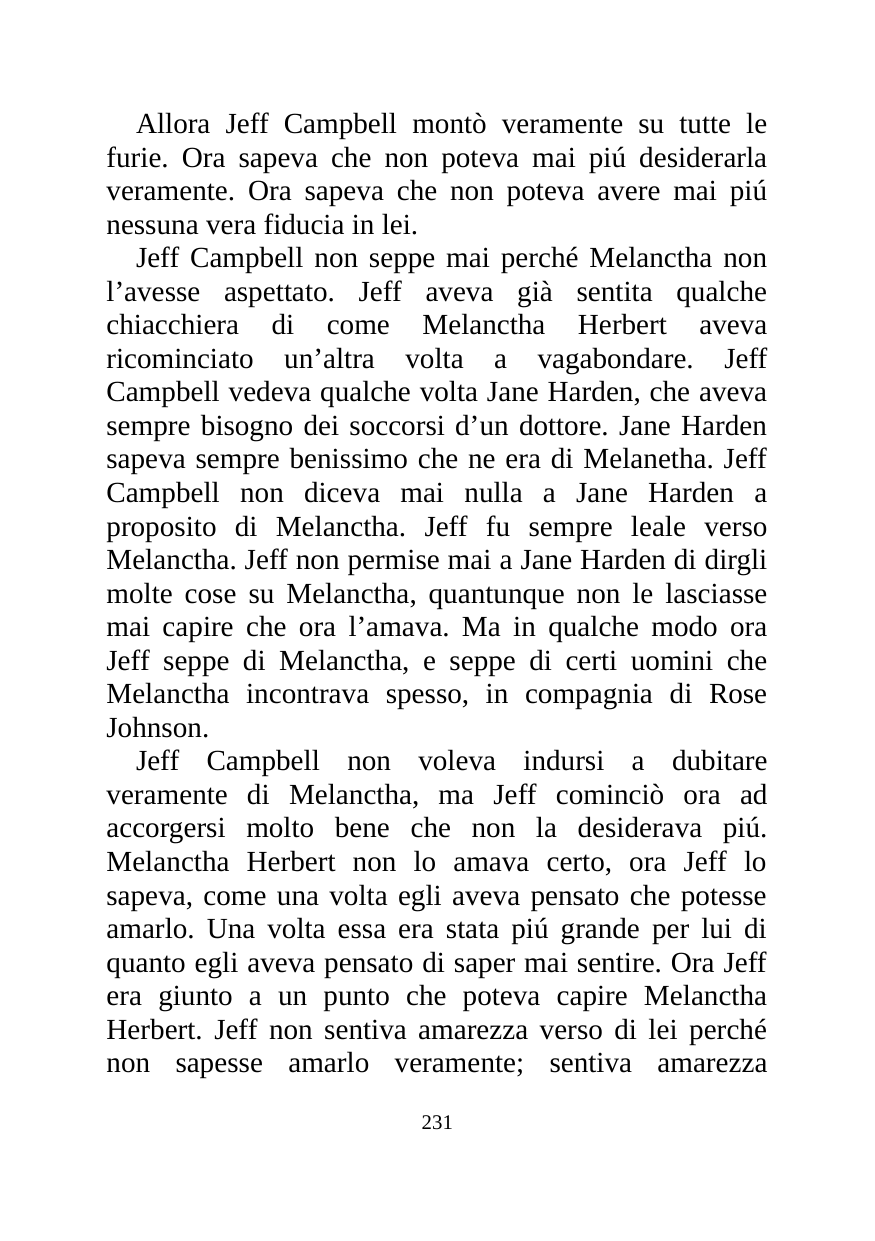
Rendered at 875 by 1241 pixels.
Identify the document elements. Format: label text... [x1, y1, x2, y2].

text Jeff Campbell non seppe mai perché Melanctha non l’avesse aspettato. Jeff aveva già sentita qualche chiacchiera di come Melanctha Herbert aveva ricominciato un’altra volta a vagabondare. Jeff Campbell vedeva qualche volta Jane Harden, che aveva sempre bisogno dei soccorsi d’un dottore. Jane Harden sapeva sempre benissimo che ne era di Melanetha. Jeff Campbell non diceva mai nulla a Jane Harden a proposito di Melanctha. Jeff fu sempre leale verso Melanctha. Jeff non permise mai a Jane Harden di dirgli molte cose su Melanctha, quantunque non le lasciasse mai capire che ora l’amava. Ma in qualche modo ora Jeff seppe di Melanctha, e seppe di certi uomini che Melanctha incontrava spesso, in compagnia di Rose Johnson. [106, 240, 768, 743]
text Jeff Campbell non voleva indursi a dubitare veramente di Melanctha, ma Jeff cominciò ora ad accorgersi molto bene che non la desiderava piú. Melanctha Herbert non lo amava certo, ora Jeff lo sapeva, come una volta egli aveva pensato che potesse amarlo. Una volta essa era stata piú grande per lui di quanto egli aveva pensato di saper mai sentire. Ora Jeff era giunto a un punto che poteva capire Melanctha Herbert. Jeff non sentiva amarezza verso di lei perché non sapesse amarlo veramente; sentiva amarezza [106, 743, 768, 1079]
text Allora Jeff Campbell montò veramente su tutte le furie. Ora sapeva che non poteva mai piú desiderarla veramente. Ora sapeva che non poteva avere mai piú nessuna vera fiducia in lei. [106, 106, 768, 240]
